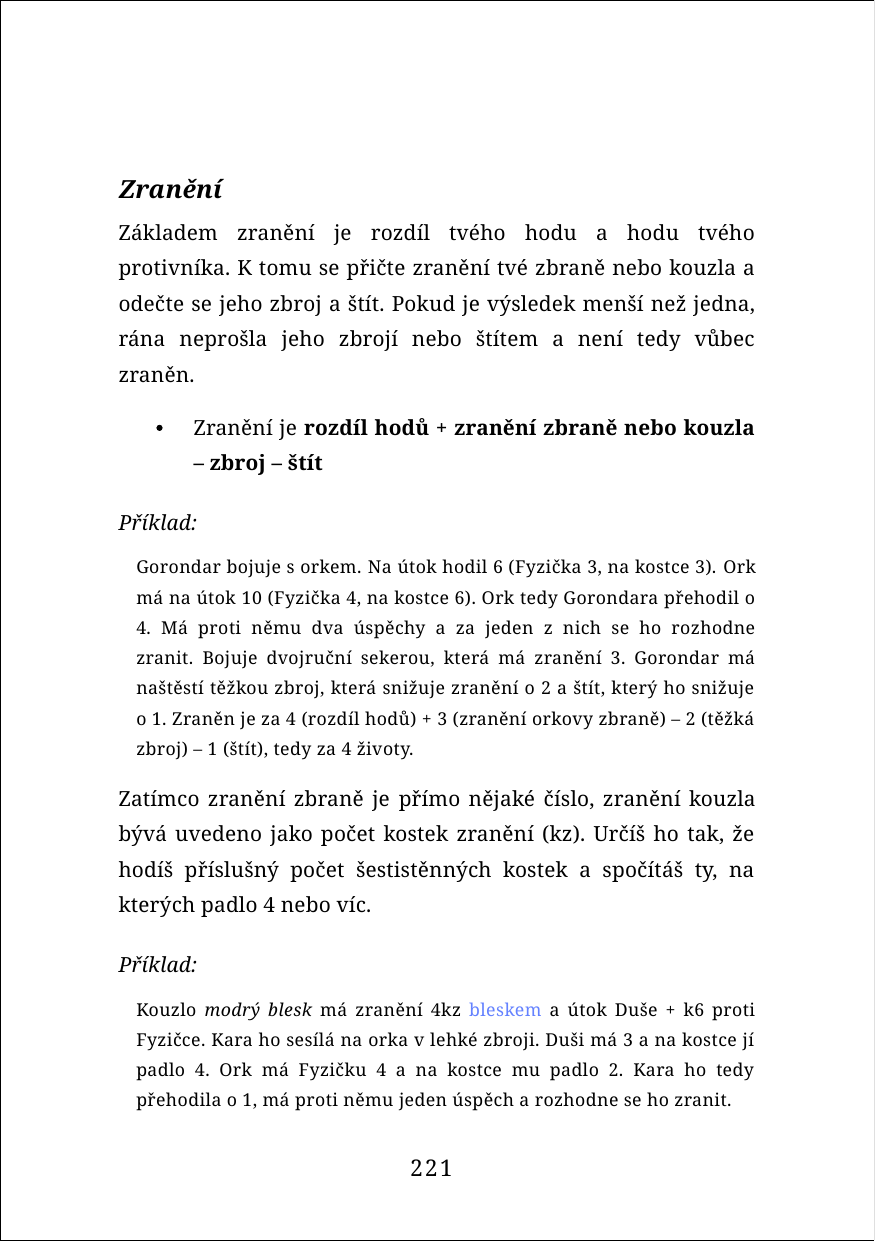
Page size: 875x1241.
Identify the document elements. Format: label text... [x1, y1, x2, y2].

subtitle Zranění [118, 172, 756, 206]
text Příklad: [118, 508, 756, 536]
text Zatímco zranění zbraně je přímo nějaké číslo, zranění kouzla bývá uvedeno jako počet kostek zranění (kz). Určíš ho tak, že hodíš příslušný počet šestistěnných kostek a spočítáš ty, na kterých padlo 4 nebo víc. [118, 784, 756, 919]
text Gorondar bojuje s orkem. Na útok hodil 6 (Fyzička 3, na kostce 3). Ork má na útok 10 (Fyzička 4, na kostce 6). Ork tedy Gorondara přehodil o 4. Má proti němu dva úspěchy a za jeden z nich se ho rozhodne zranit. Bojuje dvojruční sekerou, která má zranění 3. Gorondar má naštěstí těžkou zbroj, která snižuje zranění o 2 a štít, který ho snižuje o 1. Zraněn je za 4 (rozdíl hodů) + 3 (zranění orkovy zbraně) – 2 (těžká zbroj) – 1 (štít), tedy za 4 životy. [136, 555, 756, 760]
text Kouzlo modrý blesk má zranění 4kz bleskem a útok Duše + k6 proti Fyzičce. Kara ho sesílá na orka v lehké zbroji. Duši má 3 a na kostce jí padlo 4. Ork má Fyzičku 4 a na kostce mu padlo 2. Kara ho tedy přehodila o 1, má proti němu jeden úspěch a rozhodne se ho zranit. [136, 997, 756, 1112]
list Zranění je rozdíl hodů + zranění zbraně nebo kouzla – zbroj – štít [156, 413, 756, 477]
text Základem zranění je rozdíl tvého hodu a hodu tvého protivníka. K tomu se přičte zranění tvé zbraně nebo kouzla a odečte se jeho zbroj a štít. Pokud je výsledek menší než jedna, rána neprošla jeho zbrojí nebo štítem a není tedy vůbec zraněn. [118, 218, 756, 388]
text Příklad: [118, 950, 756, 978]
